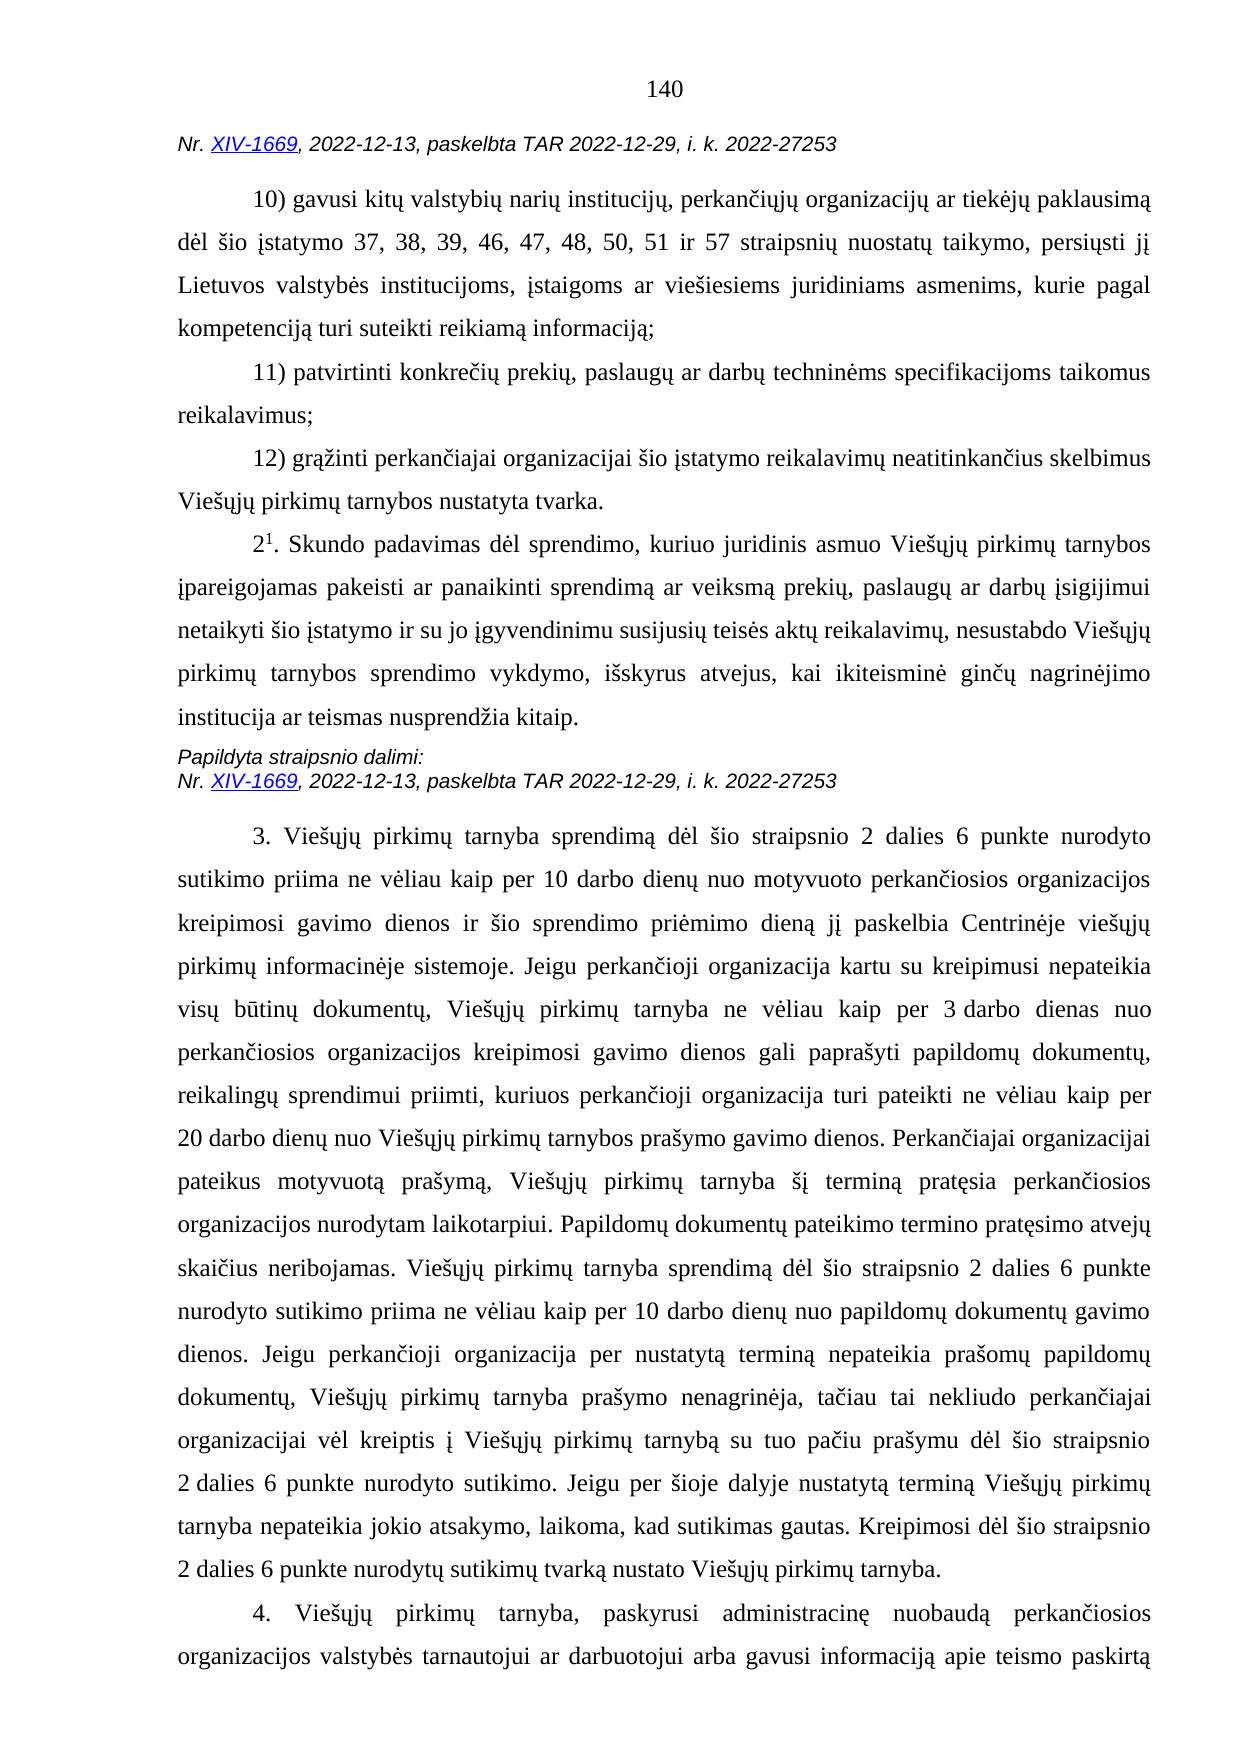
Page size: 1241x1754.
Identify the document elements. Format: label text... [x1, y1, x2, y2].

text 10) gavusi kitų valstybių narių institucijų, perkančiųjų organizacijų ar tiekėjų paklausimą dėl šio įstatymo 37, 38, 39, 46, 47, 48, 50, 51 ir 57 straipsnių nuostatų taikymo, persiųsti jį Lietuvos valstybės institucijoms, įstaigoms ar viešiesiems juridiniams asmenims, kurie pagal kompetenciją turi suteikti reikiamą informaciją; [177, 184, 1152, 342]
text 12) grąžinti perkančiajai organizacijai šio įstatymo reikalavimų neatitinkančius skelbimus Viešųjų pirkimų tarnybos nustatyta tvarka. [177, 443, 1152, 515]
text Nr. XIV-1669, 2022-12-13, paskelbta TAR 2022-12-29, i. k. 2022-27253 [177, 769, 1152, 793]
text 11) patvirtinti konkrečių prekių, paslaugų ar darbų techninėms specifikacijoms taikomus reikalavimus; [177, 357, 1152, 428]
text 4. Viešųjų pirkimų tarnyba, paskyrusi administracinę nuobaudą perkančiosios organizacijos valstybės tarnautojui ar darbuotojui arba gavusi informaciją apie teismo paskirtą [177, 1598, 1152, 1669]
text Papildyta straipsnio dalimi: [177, 745, 1152, 769]
text Nr. XIV-1669, 2022-12-13, paskelbta TAR 2022-12-29, i. k. 2022-27253 [177, 131, 1152, 155]
text 21. Skundo padavimas dėl sprendimo, kuriuo juridinis asmuo Viešųjų pirkimų tarnybos įpareigojamas pakeisti ar panaikinti sprendimą ar veiksmą prekių, paslaugų ar darbų įsigijimui netaikyti šio įstatymo ir su jo įgyvendinimu susijusių teisės aktų reikalavimų, nesustabdo Viešųjų pirkimų tarnybos sprendimo vykdymo, išskyrus atvejus, kai ikiteisminė ginčų nagrinėjimo institucija ar teismas nusprendžia kitaip. [177, 529, 1152, 730]
text 3. Viešųjų pirkimų tarnyba sprendimą dėl šio straipsnio 2 dalies 6 punkte nurodyto sutikimo priima ne vėliau kaip per 10 darbo dienų nuo motyvuoto perkančiosios organizacijos kreipimosi gavimo dienos ir šio sprendimo priėmimo dieną jį paskelbia Centrinėje viešųjų pirkimų informacinėje sistemoje. Jeigu perkančioji organizacija kartu su kreipimusi nepateikia visų būtinų dokumentų, Viešųjų pirkimų tarnyba ne vėliau kaip per 3 darbo dienas nuo perkančiosios organizacijos kreipimosi gavimo dienos gali paprašyti papildomų dokumentų, reikalingų sprendimui priimti, kuriuos perkančioji organizacija turi pateikti ne vėliau kaip per 20 darbo dienų nuo Viešųjų pirkimų tarnybos prašymo gavimo dienos. Perkančiajai organizacijai pateikus motyvuotą prašymą, Viešųjų pirkimų tarnyba šį terminą pratęsia perkančiosios organizacijos nurodytam laikotarpiui. Papildomų dokumentų pateikimo termino pratęsimo atvejų skaičius neribojamas. Viešųjų pirkimų tarnyba sprendimą dėl šio straipsnio 2 dalies 6 punkte nurodyto sutikimo priima ne vėliau kaip per 10 darbo dienų nuo papildomų dokumentų gavimo dienos. Jeigu perkančioji organizacija per nustatytą terminą nepateikia prašomų papildomų dokumentų, Viešųjų pirkimų tarnyba prašymo nenagrinėja, tačiau tai nekliudo perkančiajai organizacijai vėl kreiptis į Viešųjų pirkimų tarnybą su tuo pačiu prašymu dėl šio straipsnio 2 dalies 6 punkte nurodyto sutikimo. Jeigu per šioje dalyje nustatytą terminą Viešųjų pirkimų tarnyba nepateikia jokio atsakymo, laikoma, kad sutikimas gautas. Kreipimosi dėl šio straipsnio 2 dalies 6 punkte nurodytų sutikimų tvarką nustato Viešųjų pirkimų tarnyba. [177, 821, 1152, 1583]
